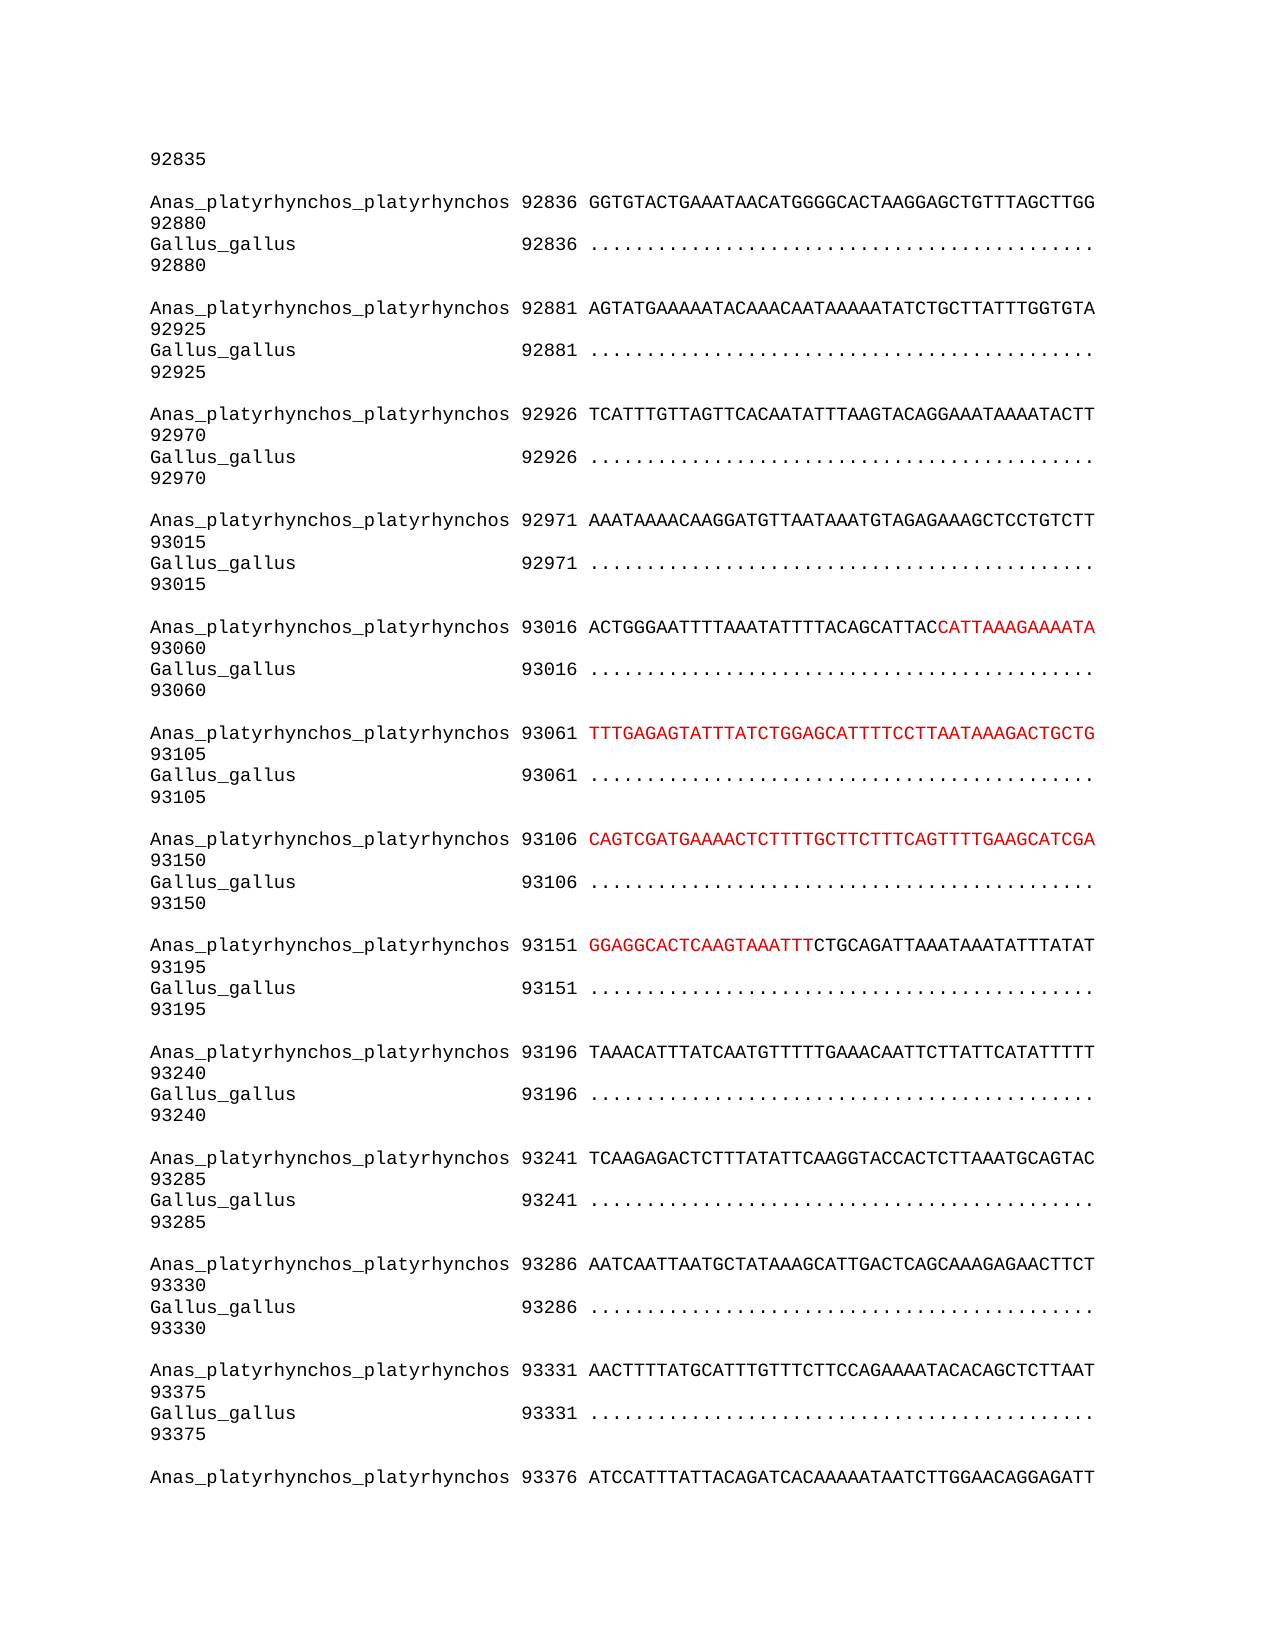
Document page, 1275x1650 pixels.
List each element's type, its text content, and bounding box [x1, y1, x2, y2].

text Anas_platyrhynchos_platyrhynchos 93061 TTTGAGAGTATTTATCTGGAGCATTTTCCTTAATAAAGACTGCTG 93105 [150, 724, 1125, 766]
text Gallus_gallus 92836 ............................................. 92880 [150, 235, 1125, 277]
text 92835 [150, 150, 1125, 171]
text Gallus_gallus 93151 ............................................. 93195 [150, 979, 1125, 1021]
text Gallus_gallus 93286 ............................................. 93330 [150, 1297, 1125, 1340]
text Gallus_gallus 92926 ............................................. 92970 [150, 447, 1125, 490]
text Anas_platyrhynchos_platyrhynchos 93331 AACTTTTATGCATTTGTTTCTTCCAGAAAATACACAGCTCTTAAT 93375 [150, 1361, 1125, 1404]
text Anas_platyrhynchos_platyrhynchos 93106 CAGTCGATGAAAACTCTTTTGCTTCTTTCAGTTTTGAAGCATCGA 93150 [150, 830, 1125, 872]
text Anas_platyrhynchos_platyrhynchos 93286 AATCAATTAATGCTATAAAGCATTGACTCAGCAAAGAGAACTTCT 93330 [150, 1255, 1125, 1297]
text Anas_platyrhynchos_platyrhynchos 92836 GGTGTACTGAAATAACATGGGGCACTAAGGAGCTGTTTAGCTTGG 92880 [150, 192, 1125, 235]
text Gallus_gallus 93196 ............................................. 93240 [150, 1085, 1125, 1127]
text Anas_platyrhynchos_platyrhynchos 93196 TAAACATTTATCAATGTTTTTGAAACAATTCTTATTCATATTTTT 93240 [150, 1042, 1125, 1085]
text Gallus_gallus 93061 ............................................. 93105 [150, 766, 1125, 809]
text Gallus_gallus 93106 ............................................. 93150 [150, 872, 1125, 915]
text Gallus_gallus 93241 ............................................. 93285 [150, 1191, 1125, 1234]
text Anas_platyrhynchos_platyrhynchos 92926 TCATTTGTTAGTTCACAATATTTAAGTACAGGAAATAAAATACTT 92970 [150, 405, 1125, 447]
text Gallus_gallus 92971 ............................................. 93015 [150, 554, 1125, 596]
text Gallus_gallus 92881 ............................................. 92925 [150, 341, 1125, 384]
text Gallus_gallus 93331 ............................................. 93375 [150, 1404, 1125, 1446]
text Anas_platyrhynchos_platyrhynchos 92881 AGTATGAAAAATACAAACAATAAAAATATCTGCTTATTTGGTGTA 92925 [150, 299, 1125, 341]
text Anas_platyrhynchos_platyrhynchos 93016 ACTGGGAATTTTAAATATTTTACAGCATTACCATTAAAGAAAATA 93060 [150, 617, 1125, 660]
text Anas_platyrhynchos_platyrhynchos 92971 AAATAAAACAAGGATGTTAATAAATGTAGAGAAAGCTCCTGTCTT 93015 [150, 511, 1125, 554]
text Anas_platyrhynchos_platyrhynchos 93376 ATCCATTTATTACAGATCACAAAAATAATCTTGGAACAGGAGATT [150, 1467, 1125, 1489]
text Anas_platyrhynchos_platyrhynchos 93241 TCAAGAGACTCTTTATATTCAAGGTACCACTCTTAAATGCAGTAC 93285 [150, 1149, 1125, 1191]
text Anas_platyrhynchos_platyrhynchos 93151 GGAGGCACTCAAGTAAATTTCTGCAGATTAAATAAATATTTATAT 93195 [150, 936, 1125, 979]
text Gallus_gallus 93016 ............................................. 93060 [150, 660, 1125, 702]
